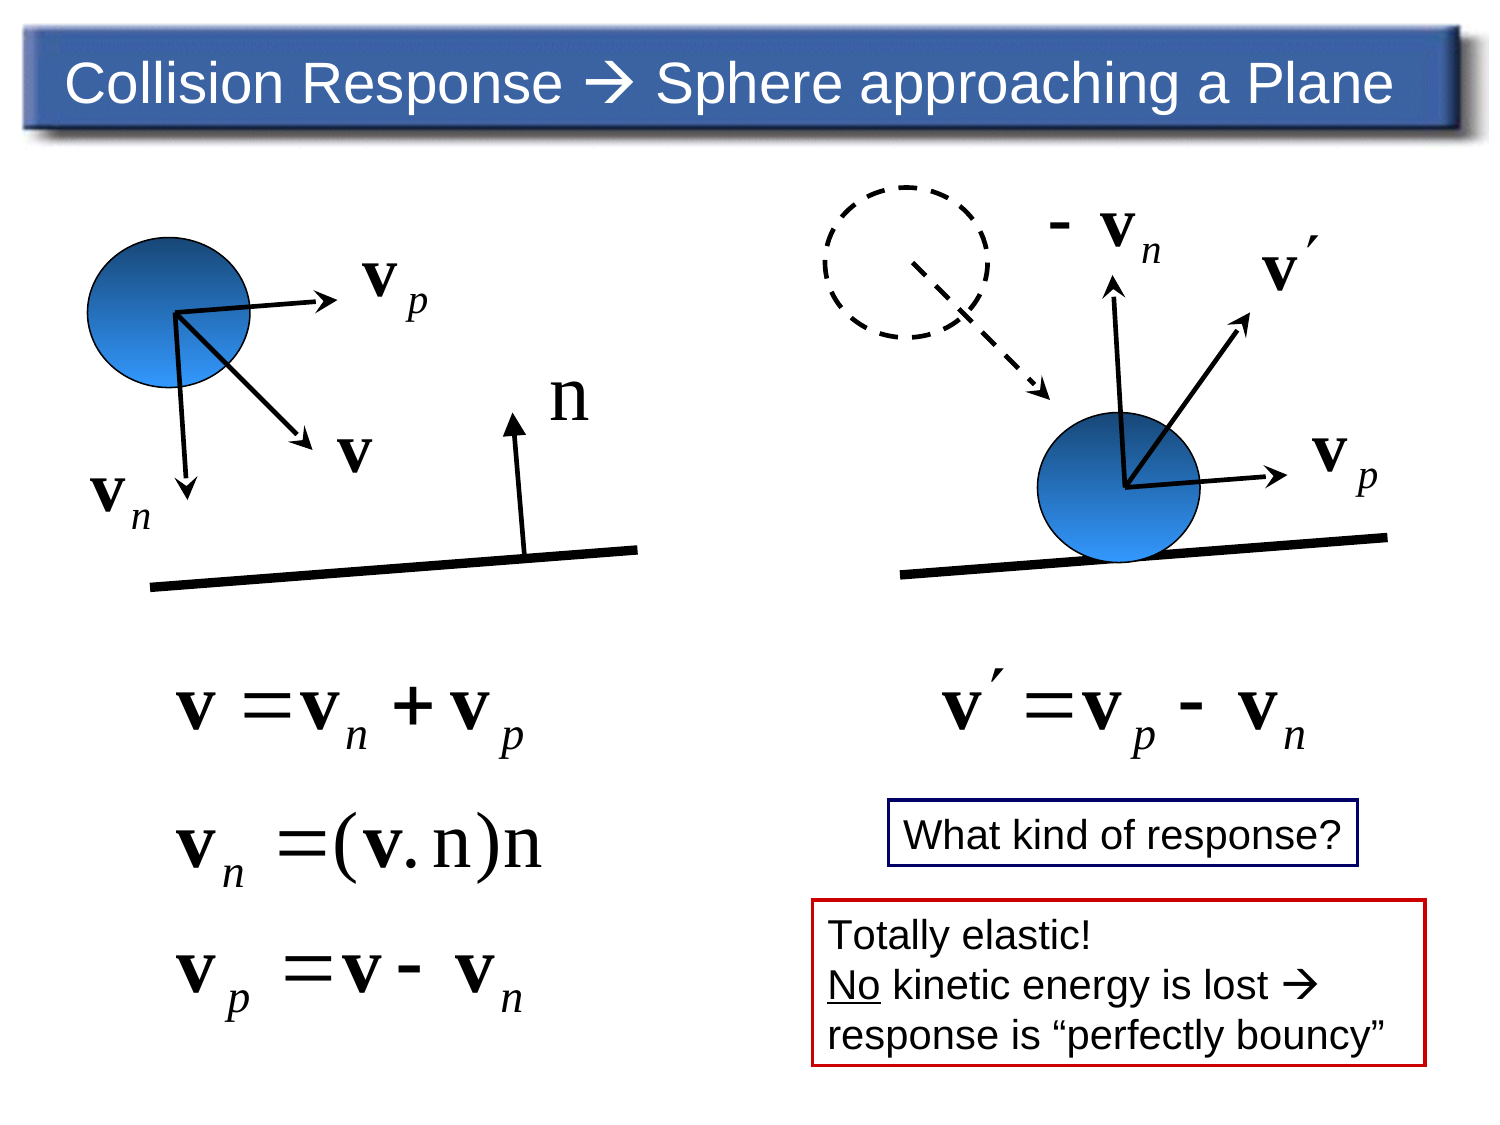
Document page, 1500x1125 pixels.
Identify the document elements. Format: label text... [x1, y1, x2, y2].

chart [324, 425, 384, 491]
text_box [87, 237, 250, 388]
chart [1299, 399, 1394, 513]
text_box Totally elastic! No kinetic energy is lost  response is “perfectly bouncy” [812, 900, 1426, 1066]
chart [162, 650, 538, 777]
text_box [182, 310, 250, 363]
chart [927, 650, 1323, 777]
chart [537, 365, 605, 435]
text_box [178, 320, 225, 387]
chart [1250, 224, 1327, 309]
chart [162, 912, 538, 1039]
text_box Collision Response  Sphere approaching a Plane [50, 37, 1428, 123]
chart [162, 787, 558, 908]
picture [21, 22, 1489, 149]
chart [1037, 174, 1173, 282]
text_box [1037, 412, 1201, 563]
chart [77, 440, 166, 547]
text_box [1132, 429, 1200, 484]
chart [350, 224, 444, 338]
text_box [1123, 412, 1166, 479]
text_box What kind of response? [888, 800, 1358, 866]
